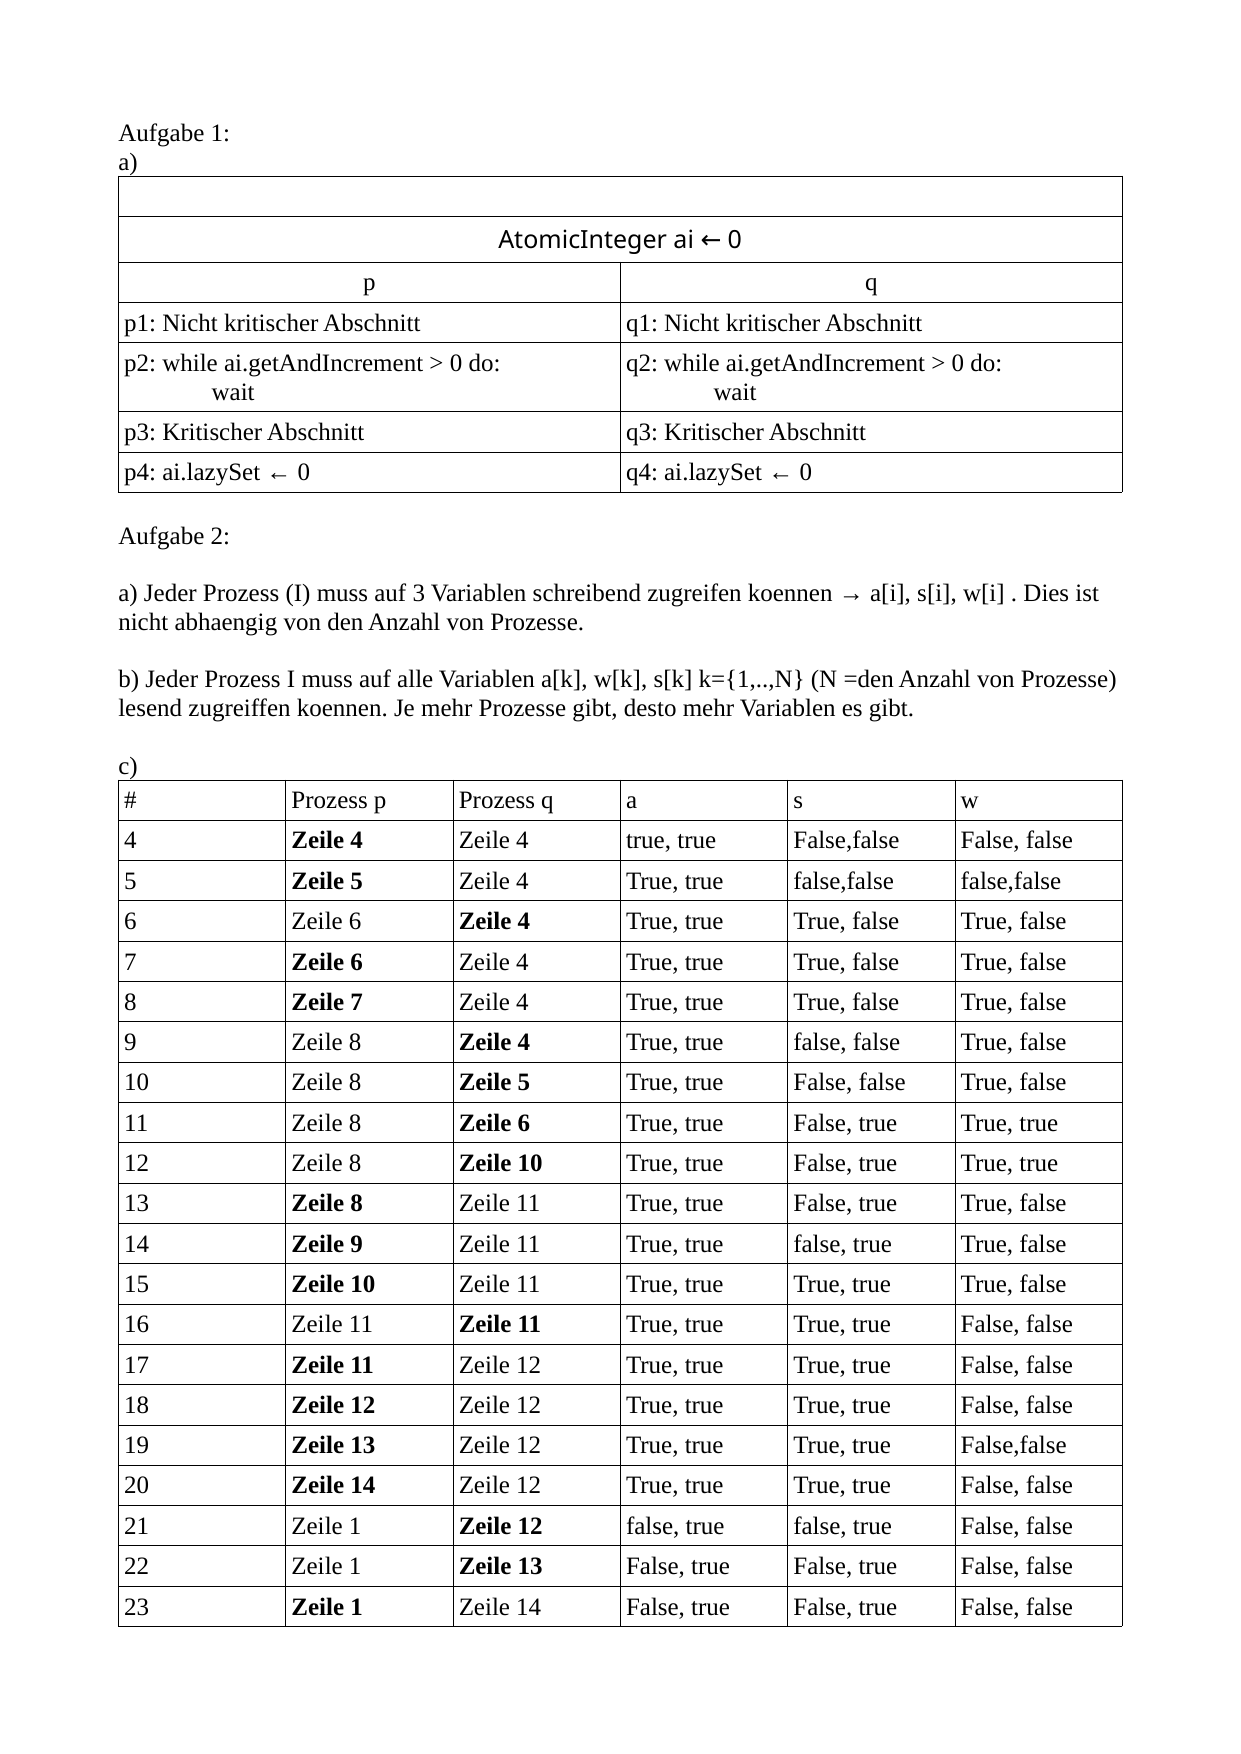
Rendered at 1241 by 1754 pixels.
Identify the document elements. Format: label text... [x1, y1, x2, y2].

table_cell False, false [956, 1546, 1122, 1586]
table_cell True, true [621, 1426, 787, 1465]
table_cell True, true [621, 901, 787, 941]
table_cell True, false [788, 942, 955, 981]
table_cell Zeile 1 [286, 1587, 453, 1626]
table_cell 5 [119, 861, 285, 900]
table_cell False, true [621, 1587, 787, 1626]
table_cell Zeile 9 [286, 1224, 453, 1263]
table_cell True, true [788, 1466, 955, 1505]
table_cell False, true [788, 1103, 955, 1142]
table_cell 6 [119, 901, 285, 941]
table_cell q3: Kritischer Abschnitt [621, 412, 1122, 452]
table_cell True, true [621, 1385, 787, 1424]
table_cell 10 [119, 1063, 285, 1102]
table_cell Zeile 4 [454, 821, 620, 860]
table_cell Zeile 10 [286, 1264, 453, 1303]
table_cell Zeile 4 [454, 1022, 620, 1062]
table_cell Zeile 13 [454, 1546, 620, 1586]
table_cell False, false [956, 821, 1122, 860]
table_cell Zeile 11 [454, 1224, 620, 1263]
table_cell False, true [788, 1143, 955, 1183]
table_cell 13 [119, 1184, 285, 1223]
table_cell 12 [119, 1143, 285, 1183]
table_cell Zeile 8 [286, 1184, 453, 1223]
table_cell Zeile 4 [454, 982, 620, 1021]
table_cell True, true [788, 1305, 955, 1344]
table_cell False, true [788, 1184, 955, 1223]
table_cell Zeile 12 [454, 1466, 620, 1505]
table_cell Zeile 4 [454, 942, 620, 981]
table_cell Zeile 8 [286, 1103, 453, 1142]
table_cell false, true [788, 1224, 955, 1263]
table_cell Zeile 1 [286, 1506, 453, 1545]
table_cell Zeile 8 [286, 1022, 453, 1062]
table_cell Zeile 11 [454, 1264, 620, 1303]
table_header # [119, 781, 285, 820]
table_cell True, true [621, 861, 787, 900]
table_cell 19 [119, 1426, 285, 1465]
table_cell True, true [621, 1063, 787, 1102]
text b) Jeder Prozess I muss auf alle Variablen a[k], w[k], s[k] k={1,..,N} (N =den Anzahl von Prozesse) lesend zugreiffen koennen. Je mehr Prozesse gibt, desto mehr Variablen es gibt. [118, 664, 1122, 722]
table_cell 9 [119, 1022, 285, 1062]
text c) [118, 751, 1122, 779]
table_cell True, true [621, 1143, 787, 1183]
table_cell False, false [956, 1506, 1122, 1545]
table_cell 11 [119, 1103, 285, 1142]
table_cell Zeile 10 [454, 1143, 620, 1183]
table_cell True, false [956, 982, 1122, 1021]
table_cell True, false [956, 942, 1122, 981]
table_cell false, true [788, 1506, 955, 1545]
table_cell True, true [956, 1143, 1122, 1183]
table_cell Zeile 12 [454, 1506, 620, 1545]
table_cell Zeile 11 [286, 1345, 453, 1384]
table_header w [956, 781, 1122, 820]
table_cell True, true [788, 1385, 955, 1424]
table_cell False, false [956, 1305, 1122, 1344]
table_cell 20 [119, 1466, 285, 1505]
table_cell false, true [621, 1506, 787, 1545]
table_cell Zeile 4 [454, 901, 620, 941]
table_cell true, true [621, 821, 787, 860]
table_cell True, true [621, 1305, 787, 1344]
table_cell Zeile 12 [286, 1385, 453, 1424]
table_cell p4: ai.lazySet ← 0 [119, 453, 620, 492]
table_cell Zeile 4 [454, 861, 620, 900]
table_cell p [119, 263, 620, 302]
table_cell false,false [956, 861, 1122, 900]
table_cell 18 [119, 1385, 285, 1424]
table_cell Zeile 5 [454, 1063, 620, 1102]
table_cell True, false [956, 1022, 1122, 1062]
table_cell Zeile 1 [286, 1546, 453, 1586]
table_cell q [621, 263, 1122, 302]
table_cell False, false [956, 1466, 1122, 1505]
table_cell p3: Kritischer Abschnitt [119, 412, 620, 452]
table_cell Zeile 12 [454, 1345, 620, 1384]
table_cell Zeile 12 [454, 1426, 620, 1465]
text a) Jeder Prozess (I) muss auf 3 Variablen schreibend zugreifen koennen → a[i], s[i], w[i] . Dies ist nicht abhaengig von den Anzahl von Prozesse. [118, 578, 1122, 636]
table_cell p1: Nicht kritischer Abschnitt [119, 303, 620, 342]
table_cell False, true [788, 1546, 955, 1586]
table_cell Zeile 8 [286, 1063, 453, 1102]
table_cell False, false [956, 1385, 1122, 1424]
table_cell True, true [956, 1103, 1122, 1142]
table_cell 4 [119, 821, 285, 860]
table_cell True, true [621, 1345, 787, 1384]
table_cell Zeile 7 [286, 982, 453, 1021]
table_cell Zeile 11 [454, 1305, 620, 1344]
table_cell q1: Nicht kritischer Abschnitt [621, 303, 1122, 342]
table_cell p2: while ai.getAndIncrement > 0 do: wait [119, 343, 620, 411]
table_cell 7 [119, 942, 285, 981]
table_cell True, true [621, 1264, 787, 1303]
table_cell True, false [956, 1224, 1122, 1263]
table_cell False, false [788, 1063, 955, 1102]
table_cell AtomicInteger ai ← 0 [119, 217, 1122, 262]
table_cell q4: ai.lazySet ← 0 [621, 453, 1122, 492]
table_cell True, true [621, 1103, 787, 1142]
table_cell q2: while ai.getAndIncrement > 0 do: wait [621, 343, 1122, 411]
table_cell Zeile 5 [286, 861, 453, 900]
table_cell True, true [621, 1022, 787, 1062]
table_cell Zeile 6 [286, 942, 453, 981]
table_cell Zeile 4 [286, 821, 453, 860]
table_cell Zeile 13 [286, 1426, 453, 1465]
table_cell 8 [119, 982, 285, 1021]
table_cell 16 [119, 1305, 285, 1344]
table_cell Zeile 11 [286, 1305, 453, 1344]
table_cell 21 [119, 1506, 285, 1545]
table_cell False, false [956, 1587, 1122, 1626]
table_cell True, true [788, 1426, 955, 1465]
table_cell False,false [788, 821, 955, 860]
table_cell False, true [621, 1546, 787, 1586]
text Aufgabe 2: [118, 521, 1122, 549]
table_cell True, false [788, 982, 955, 1021]
table_cell Zeile 14 [286, 1466, 453, 1505]
table_cell True, false [788, 901, 955, 941]
table_cell 22 [119, 1546, 285, 1586]
table_cell True, true [621, 1184, 787, 1223]
table_cell True, true [621, 982, 787, 1021]
table_header s [788, 781, 955, 820]
table_cell False,false [956, 1426, 1122, 1465]
table_cell False, false [956, 1345, 1122, 1384]
table_cell True, true [621, 1466, 787, 1505]
table_cell 23 [119, 1587, 285, 1626]
table_cell Zeile 14 [454, 1587, 620, 1626]
table_cell False, true [788, 1587, 955, 1626]
text a) [118, 147, 1122, 176]
table_cell 17 [119, 1345, 285, 1384]
table_header [119, 177, 1122, 216]
table_cell false,false [788, 861, 955, 900]
table_cell Zeile 8 [286, 1143, 453, 1183]
table_cell Zeile 12 [454, 1385, 620, 1424]
table_cell True, true [788, 1264, 955, 1303]
table_cell True, false [956, 1264, 1122, 1303]
table_cell True, false [956, 1063, 1122, 1102]
table_cell True, false [956, 1184, 1122, 1223]
table_cell 15 [119, 1264, 285, 1303]
table_cell True, true [621, 942, 787, 981]
table_cell True, true [788, 1345, 955, 1384]
table_cell True, true [621, 1224, 787, 1263]
table_header Prozess p [286, 781, 453, 820]
table_cell Zeile 6 [286, 901, 453, 941]
table_cell Zeile 11 [454, 1184, 620, 1223]
table_cell 14 [119, 1224, 285, 1263]
table_header a [621, 781, 787, 820]
table_cell Zeile 6 [454, 1103, 620, 1142]
table_cell True, false [956, 901, 1122, 941]
text Aufgabe 1: [118, 118, 1122, 147]
table_cell false, false [788, 1022, 955, 1062]
table_header Prozess q [454, 781, 620, 820]
